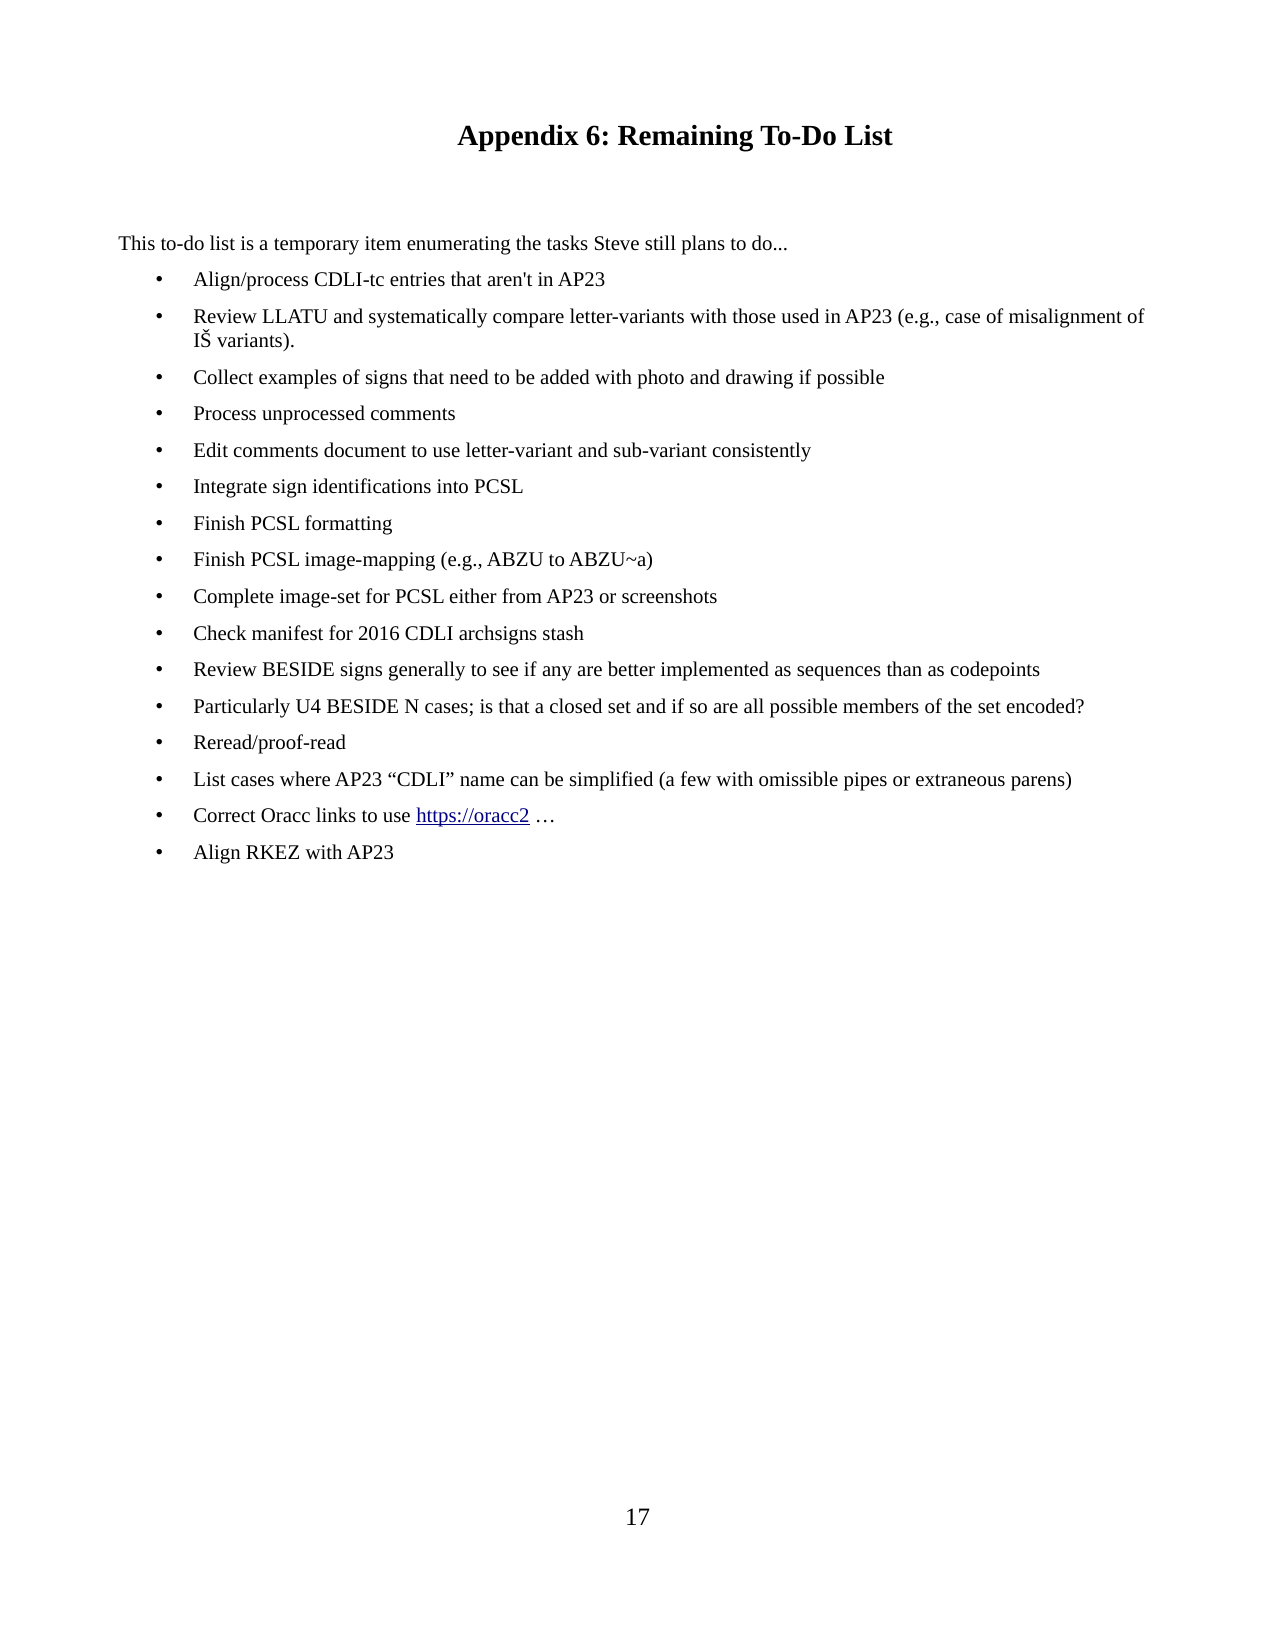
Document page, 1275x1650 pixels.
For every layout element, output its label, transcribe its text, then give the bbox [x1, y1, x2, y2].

list Integrate sign identifications into PCSL [156, 474, 1157, 498]
list Check manifest for 2016 CDLI archsigns stash [156, 621, 1157, 644]
list Finish PCSL image-mapping (e.g., ABZU to ABZU~a) [156, 547, 1157, 571]
list Finish PCSL formatting [156, 511, 1157, 535]
list Collect examples of signs that need to be added with photo and drawing if possible [156, 364, 1157, 389]
list This to-do list is a temporary item enumerating the tasks Steve still plans to do... [118, 231, 1157, 255]
list Complete image-set for PCSL either from AP23 or screenshots [156, 584, 1157, 608]
list Edit comments document to use letter-variant and sub-variant consistently [156, 438, 1157, 462]
list List cases where AP23 “CDLI” name can be simplified (a few with omissible pipes or extraneous parens) [156, 767, 1157, 791]
list Process unprocessed comments [156, 401, 1157, 425]
list Reread/proof-read [156, 730, 1157, 754]
list Correct Oracc links to use https://oracc2 … [156, 803, 1157, 827]
list Review LLATU and systematically compare letter-variants with those used in AP23 (e.g., case of misalignment of IŠ variants). [156, 304, 1157, 352]
list Align/process CDLI-tc entries that aren't in AP23 [156, 267, 1157, 291]
list Review BESIDE signs generally to see if any are better implemented as sequences than as codepoints [156, 657, 1157, 681]
text Appendix 6: Remaining To-Do List [193, 118, 1157, 152]
list Align RKEZ with AP23 [156, 840, 1157, 864]
list Particularly U4 BESIDE N cases; is that a closed set and if so are all possible members of the set encoded? [156, 694, 1157, 718]
